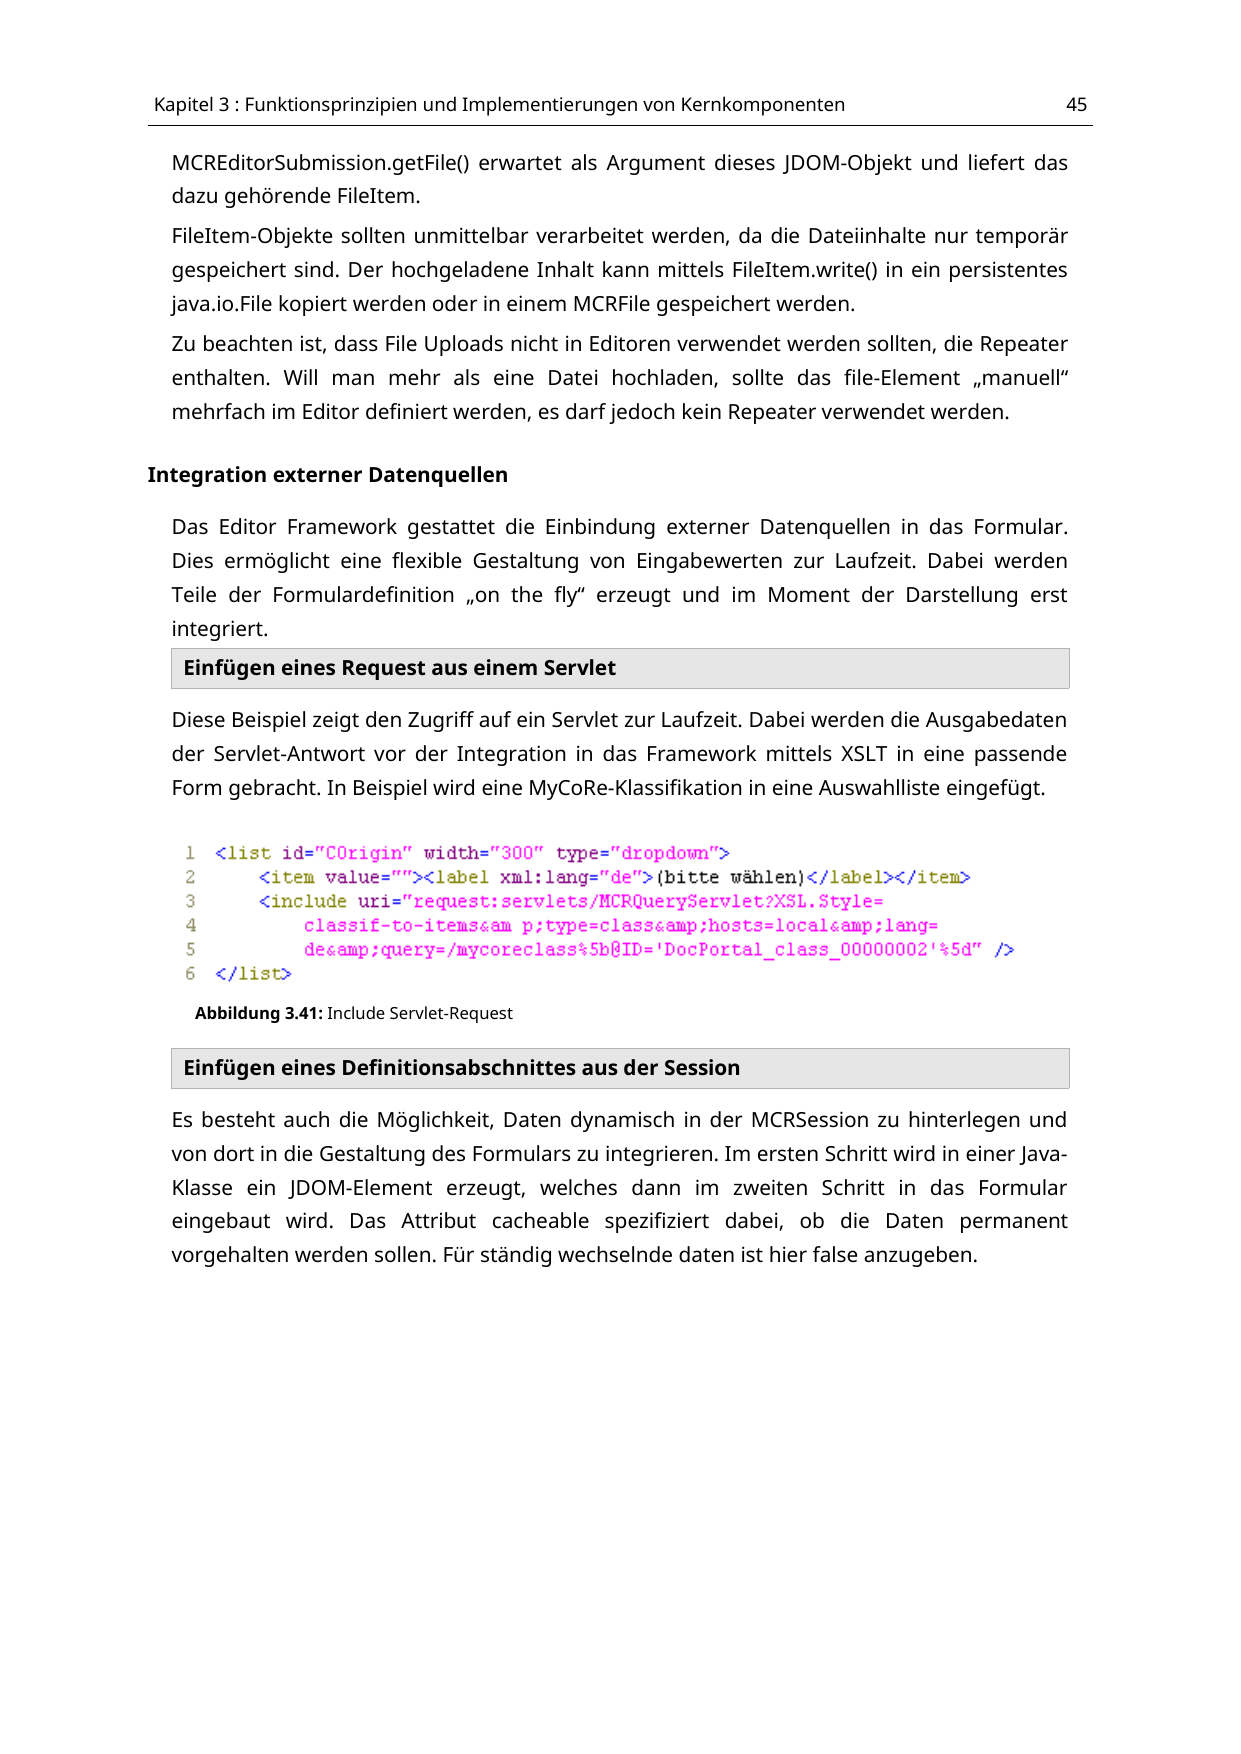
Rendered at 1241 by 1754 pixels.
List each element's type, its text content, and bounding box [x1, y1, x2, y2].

text Das Editor Framework gestattet die Einbindung externer Datenquellen in das Formular. Dies ermöglicht eine flexible Gestaltung von Eingabewerten zur Laufzeit. Dabei werden Teile der Formulardefinition „on the fly“ erzeugt und im Moment der Darstellung erst integriert. [171, 512, 1069, 642]
subtitle Integration externer Datenquellen [148, 460, 1092, 489]
text Abbildung 3.41: Include Servlet-Request [195, 985, 1012, 1024]
table_header Einfügen eines Request aus einem Servlet [172, 649, 1069, 688]
text Es besteht auch die Möglichkeit, Daten dynamisch in der MCRSession zu hinterlegen und von dort in die Gestaltung des Formulars zu integrieren. Im ersten Schritt wird in einer Java-Klasse ein JDOM-Element erzeugt, welches dann im zweiten Schritt in das Formular eingebaut wird. Das Attribut cacheable spezifiziert dabei, ob die Daten permanent vorgehalten werden sollen. Für ständig wechselnde daten ist hier false anzugeben. [171, 1105, 1069, 1269]
text FileItem-Objekte sollten unmittelbar verarbeitet werden, da die Dateiinhalte nur temporär gespeichert sind. Der hochgeladene Inhalt kann mittels FileItem.write() in ein persistentes java.io.File kopiert werden oder in einem MCRFile gespeichert werden. [171, 222, 1069, 317]
text Zu beachten ist, dass File Uploads nicht in Editoren verwendet werden sollten, die Repeater enthalten. Will man mehr als eine Datei hochladen, sollte das file-Element „manuell“ mehrfach im Editor definiert werden, es darf jedoch kein Repeater verwendet werden. [171, 329, 1069, 425]
text MCREditorSubmission.getFile() erwartet als Argument dieses JDOM-Objekt und liefert das dazu gehörende FileItem. [171, 148, 1069, 210]
text Diese Beispiel zeigt den Zugriff auf ein Servlet zur Laufzeit. Dabei werden die Ausgabedaten der Servlet-Antwort vor der Integration in das Framework mittels XSLT in eine passende Form gebracht. In Beispiel wird eine MyCoRe-Klassifikation in eine Auswahlliste eingefügt. [171, 705, 1069, 801]
table_header Einfügen eines Definitionsabschnittes aus der Session [172, 1049, 1069, 1088]
